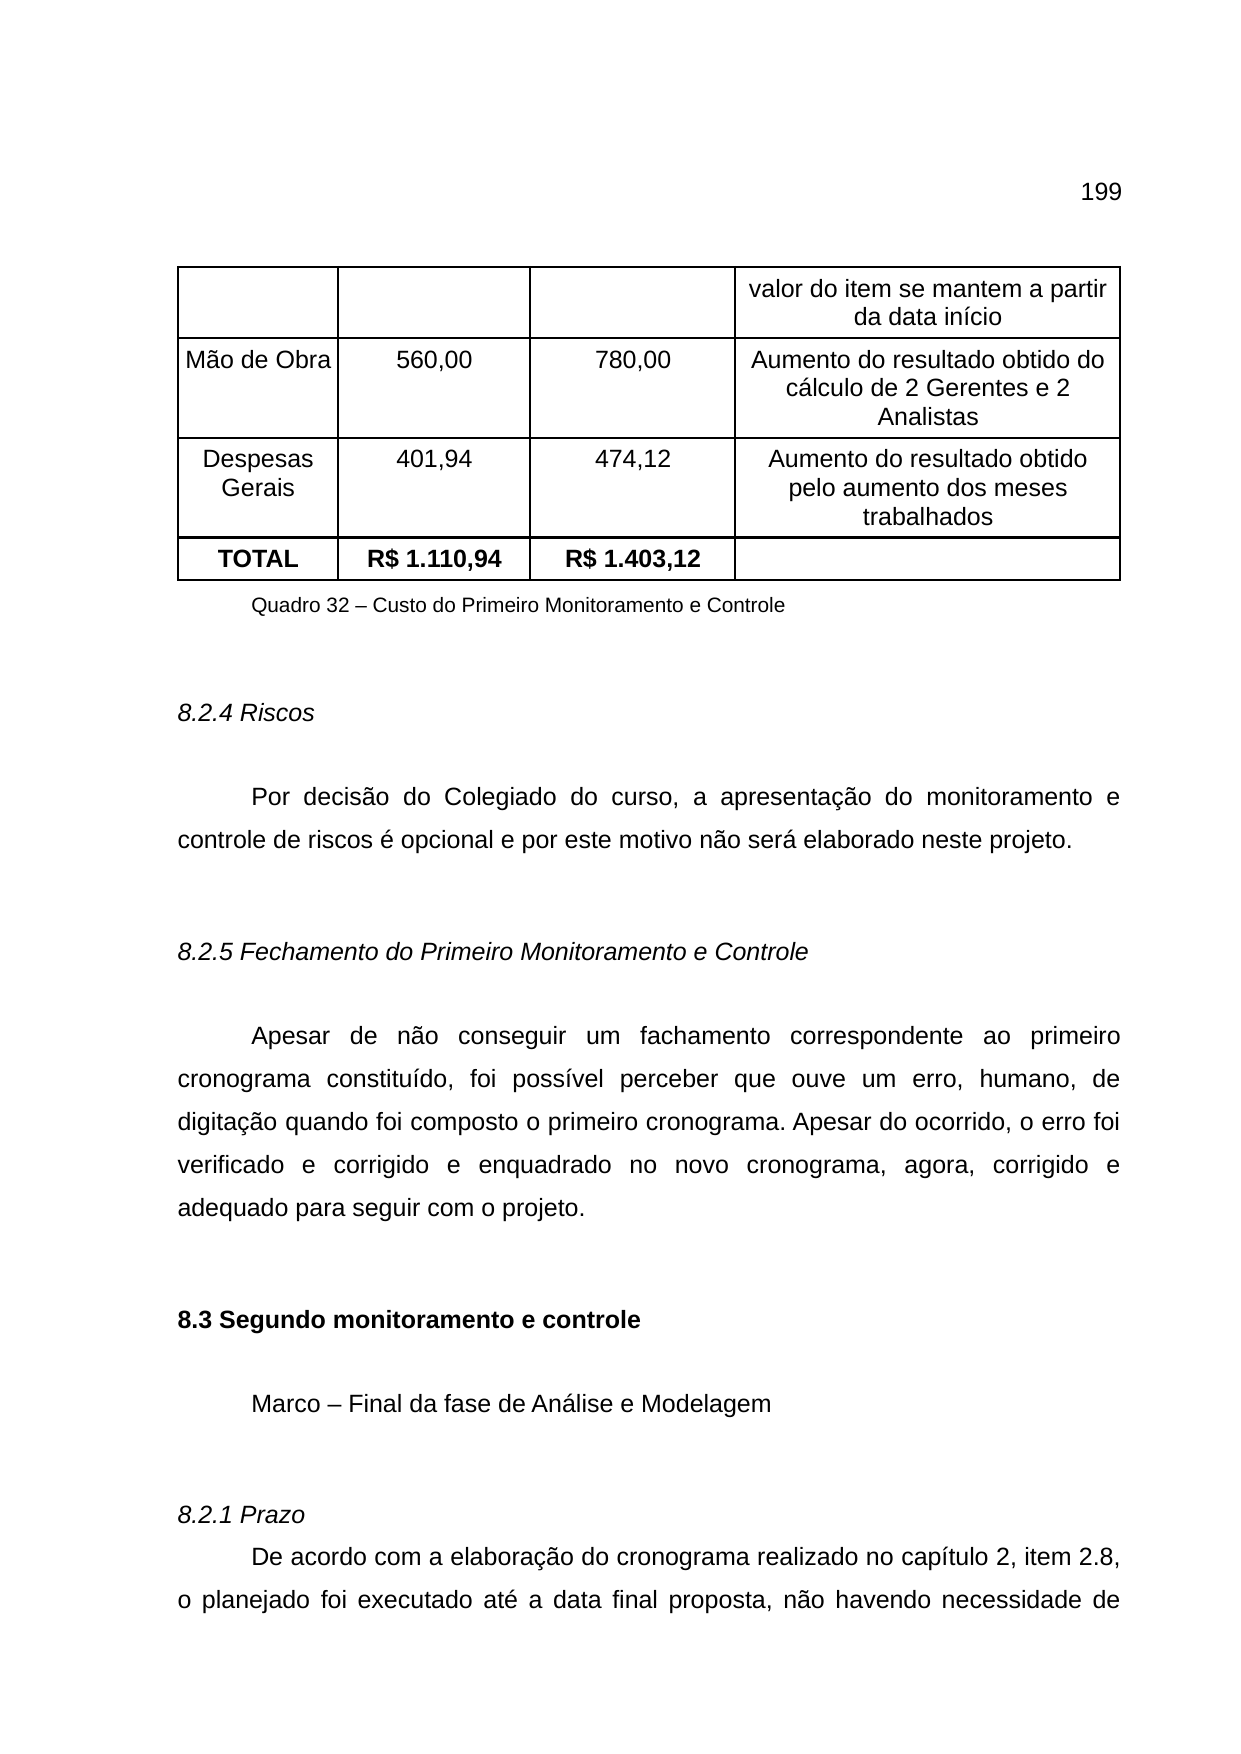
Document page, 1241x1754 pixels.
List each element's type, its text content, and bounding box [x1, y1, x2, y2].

table_cell [179, 268, 337, 337]
text Por decisão do Colegiado do curso, a apresentação do monitoramento e controle de riscos é opcional e por este motivo não será elaborado neste projeto. [177, 782, 1122, 854]
text Apesar de não conseguir um fachamento correspondente ao primeiro cronograma constituído, foi possível perceber que ouve um erro, humano, de digitação quando foi composto o primeiro cronograma. Apesar do ocorrido, o erro foi verificado e corrigido e enquadrado no novo cronograma, agora, corrigido e adequado para seguir com o projeto. [177, 1021, 1122, 1222]
table_cell 780,00 [531, 339, 734, 437]
table_cell 560,00 [339, 339, 529, 437]
subtitle 8.3 Segundo monitoramento e controle [177, 1305, 1122, 1333]
table_cell R$ 1.110,94 [339, 539, 529, 579]
table_cell R$ 1.403,12 [531, 539, 734, 579]
text Quadro 32 – Custo do Primeiro Monitoramento e Controle [177, 593, 1122, 617]
subtitle 8.2.1 Prazo [177, 1500, 1122, 1529]
table_cell valor do item se mantem a partir da data início [736, 268, 1119, 337]
table_cell [339, 268, 529, 337]
table_cell Despesas Gerais [179, 439, 337, 536]
subtitle 8.2.5 Fechamento do Primeiro Monitoramento e Controle [177, 937, 1122, 965]
table_cell 401,94 [339, 439, 529, 536]
table_cell Mão de Obra [179, 339, 337, 437]
text De acordo com a elaboração do cronograma realizado no capítulo 2, item 2.8, o planejado foi executado até a data final proposta, não havendo necessidade de [177, 1542, 1122, 1613]
text Marco – Final da fase de Análise e Modelagem [177, 1389, 1122, 1418]
table_cell [736, 539, 1119, 579]
table_cell TOTAL [179, 539, 337, 579]
table_cell Aumento do resultado obtido pelo aumento dos meses trabalhados [736, 439, 1119, 536]
subtitle 8.2.4 Riscos [177, 698, 1122, 727]
table_cell [531, 268, 734, 337]
table_cell 474,12 [531, 439, 734, 536]
table_cell Aumento do resultado obtido do cálculo de 2 Gerentes e 2 Analistas [736, 339, 1119, 437]
